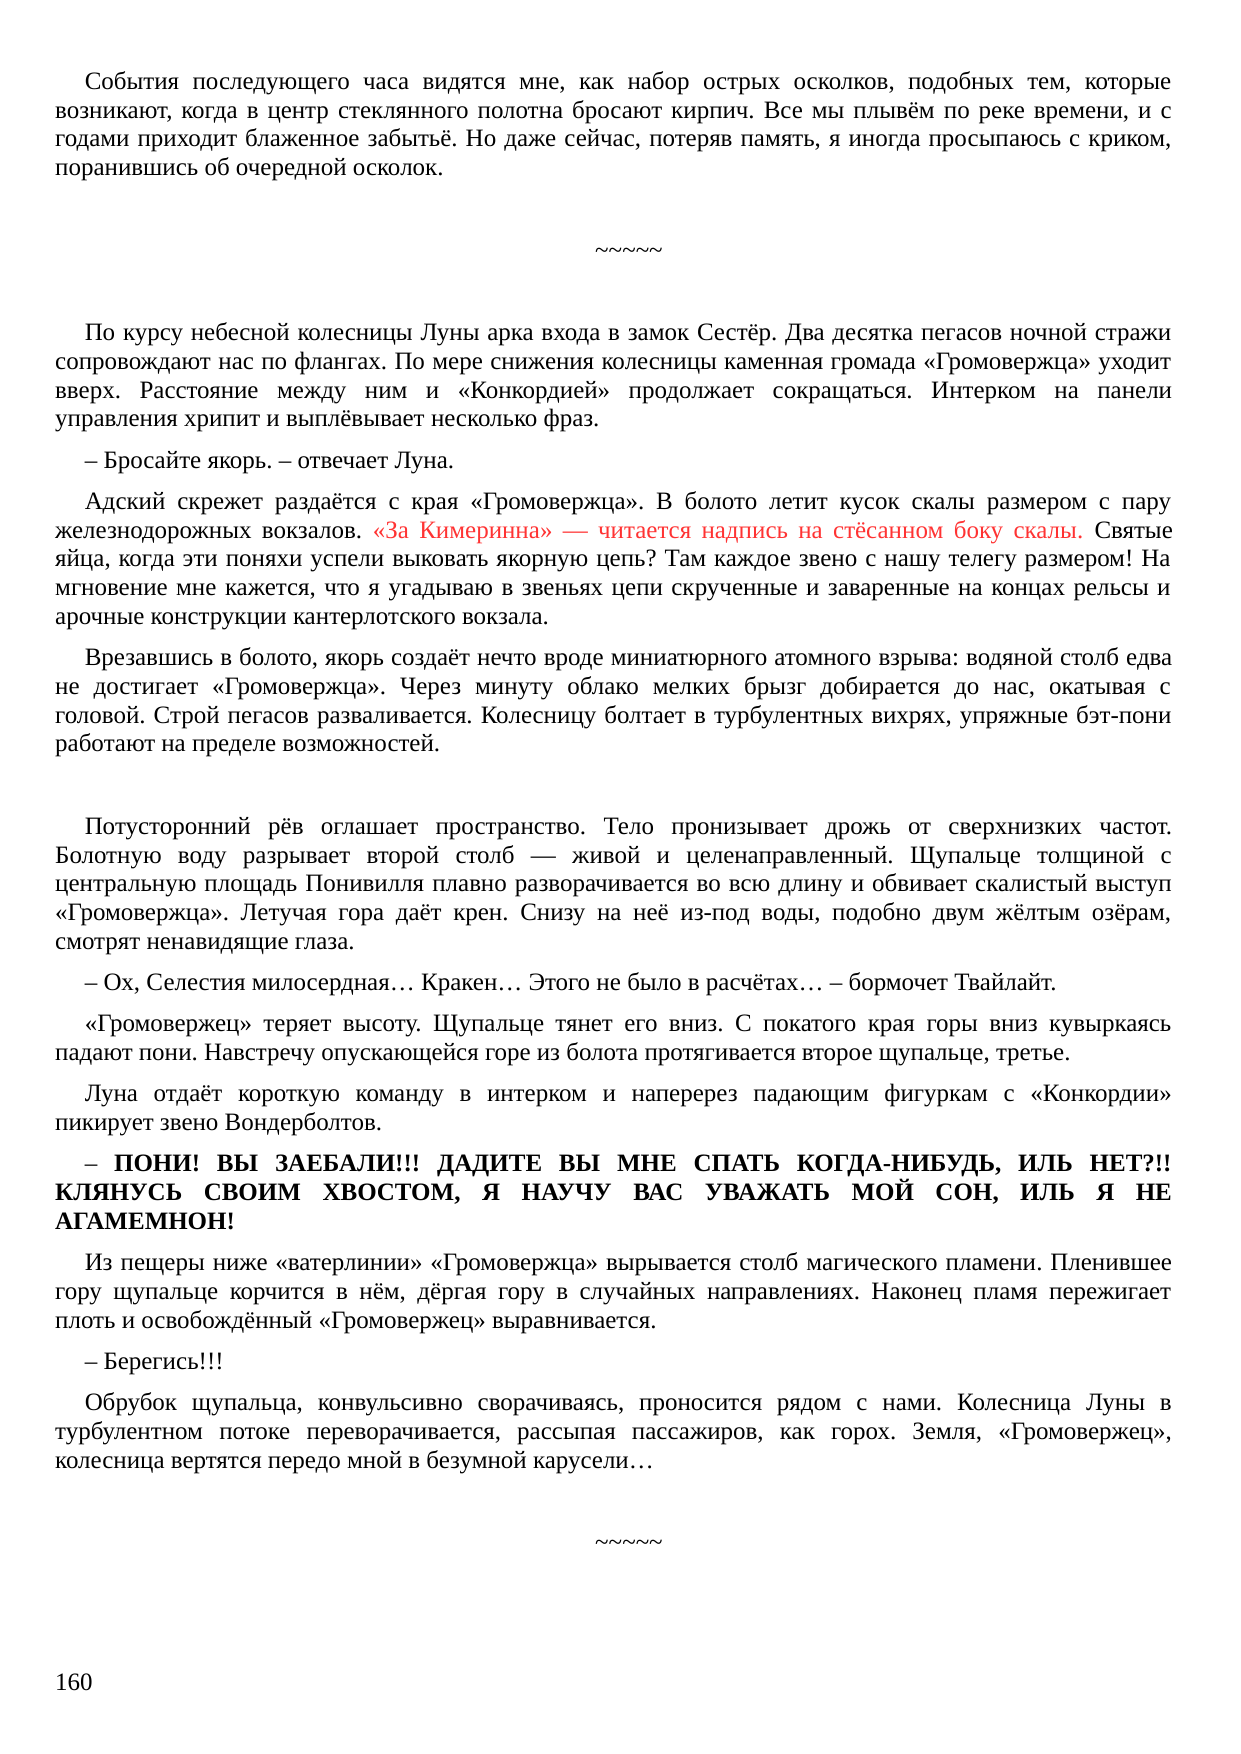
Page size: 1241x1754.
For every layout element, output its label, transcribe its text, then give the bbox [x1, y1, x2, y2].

text По курсу небесной колесницы Луны арка входа в замок Сестёр. Два десятка пегасов ночной стражи сопровождают нас по флангах. По мере снижения колесницы каменная громада «Громовержца» уходит вверх. Расстояние между ним и «Конкордией» продолжает сокращаться. Интерком на панели управления хрипит и выплёвывает несколько фраз. [55, 317, 1173, 432]
text Обрубок щупальца, конвульсивно сворачиваясь, проносится рядом с нами. Колесница Луны в турбулентном потоке переворачивается, рассыпая пассажиров, как горох. Земля, «Громовержец», колесница вертятся передо мной в безумной карусели… [55, 1387, 1173, 1473]
text Врезавшись в болото, якорь создаёт нечто вроде миниатюрного атомного взрыва: водяной столб едва не достигает «Громовержца». Через минуту облако мелких брызг добирается до нас, окатывая с головой. Строй пегасов разваливается. Колесницу болтает в турбулентных вихрях, упряжные бэт-пони работают на пределе возможностей. [55, 642, 1173, 757]
text ~~~~~ [55, 235, 1173, 263]
text Потусторонний рёв оглашает пространство. Тело пронизывает дрожь от сверхнизких частот. Болотную воду разрывает второй столб — живой и целенаправленный. Щупальце толщиной с центральную площадь Понивилля плавно разворачивается во всю длину и обвивает скалистый выступ «Громовержца». Летучая гора даёт крен. Снизу на неё из-под воды, подобно двум жёлтым озёрам, смотрят ненавидящие глаза. [55, 811, 1173, 955]
text События последующего часа видятся мне, как набор острых осколков, подобных тем, которые возникают, когда в центр стеклянного полотна бросают кирпич. Все мы плывём по реке времени, и с годами приходит блаженное забытьё. Но даже сейчас, потеряв память, я иногда просыпаюсь с криком, поранившись об очередной осколок. [55, 66, 1173, 181]
text – Берегись!!! [55, 1346, 1173, 1375]
text «Громовержец» теряет высоту. Щупальце тянет его вниз. С покатого края горы вниз кувыркаясь падают пони. Навстречу опускающейся горе из болота протягивается второе щупальце, третье. [55, 1008, 1173, 1066]
text – ПОНИ! ВЫ ЗАЕБАЛИ!!! ДАДИТЕ ВЫ МНЕ СПАТЬ КОГДА-НИБУДЬ, ИЛЬ НЕТ?!! КЛЯНУСЬ СВОИМ ХВОСТОМ, Я НАУЧУ ВАС УВАЖАТЬ МОЙ СОН, ИЛЬ Я НЕ АГАМЕМНОН! [55, 1148, 1173, 1235]
text Адский скрежет раздаётся с края «Громовержца». В болото летит кусок скалы размером с пару железнодорожных вокзалов. «За Кимеринна» — читается надпись на стёсанном боку скалы. Святые яйца, когда эти поняхи успели выковать якорную цепь? Там каждое звено с нашу телегу размером! На мгновение мне кажется, что я угадываю в звеньях цепи скрученные и заваренные на концах рельсы и арочные конструкции кантерлотского вокзала. [55, 486, 1173, 630]
text – Бросайте якорь. – отвечает Луна. [55, 445, 1173, 473]
text Из пещеры ниже «ватерлинии» «Громовержца» вырывается столб магического пламени. Пленившее гору щупальце корчится в нём, дёргая гору в случайных направлениях. Наконец пламя пережигает плоть и освобождённый «Громовержец» выравнивается. [55, 1247, 1173, 1333]
text – Ох, Селестия милосердная… Кракен… Этого не было в расчётах… – бормочет Твайлайт. [55, 967, 1173, 996]
text Луна отдаёт короткую команду в интерком и наперерез падающим фигуркам с «Конкордии» пикирует звено Вондерболтов. [55, 1078, 1173, 1136]
text ~~~~~ [55, 1527, 1173, 1556]
